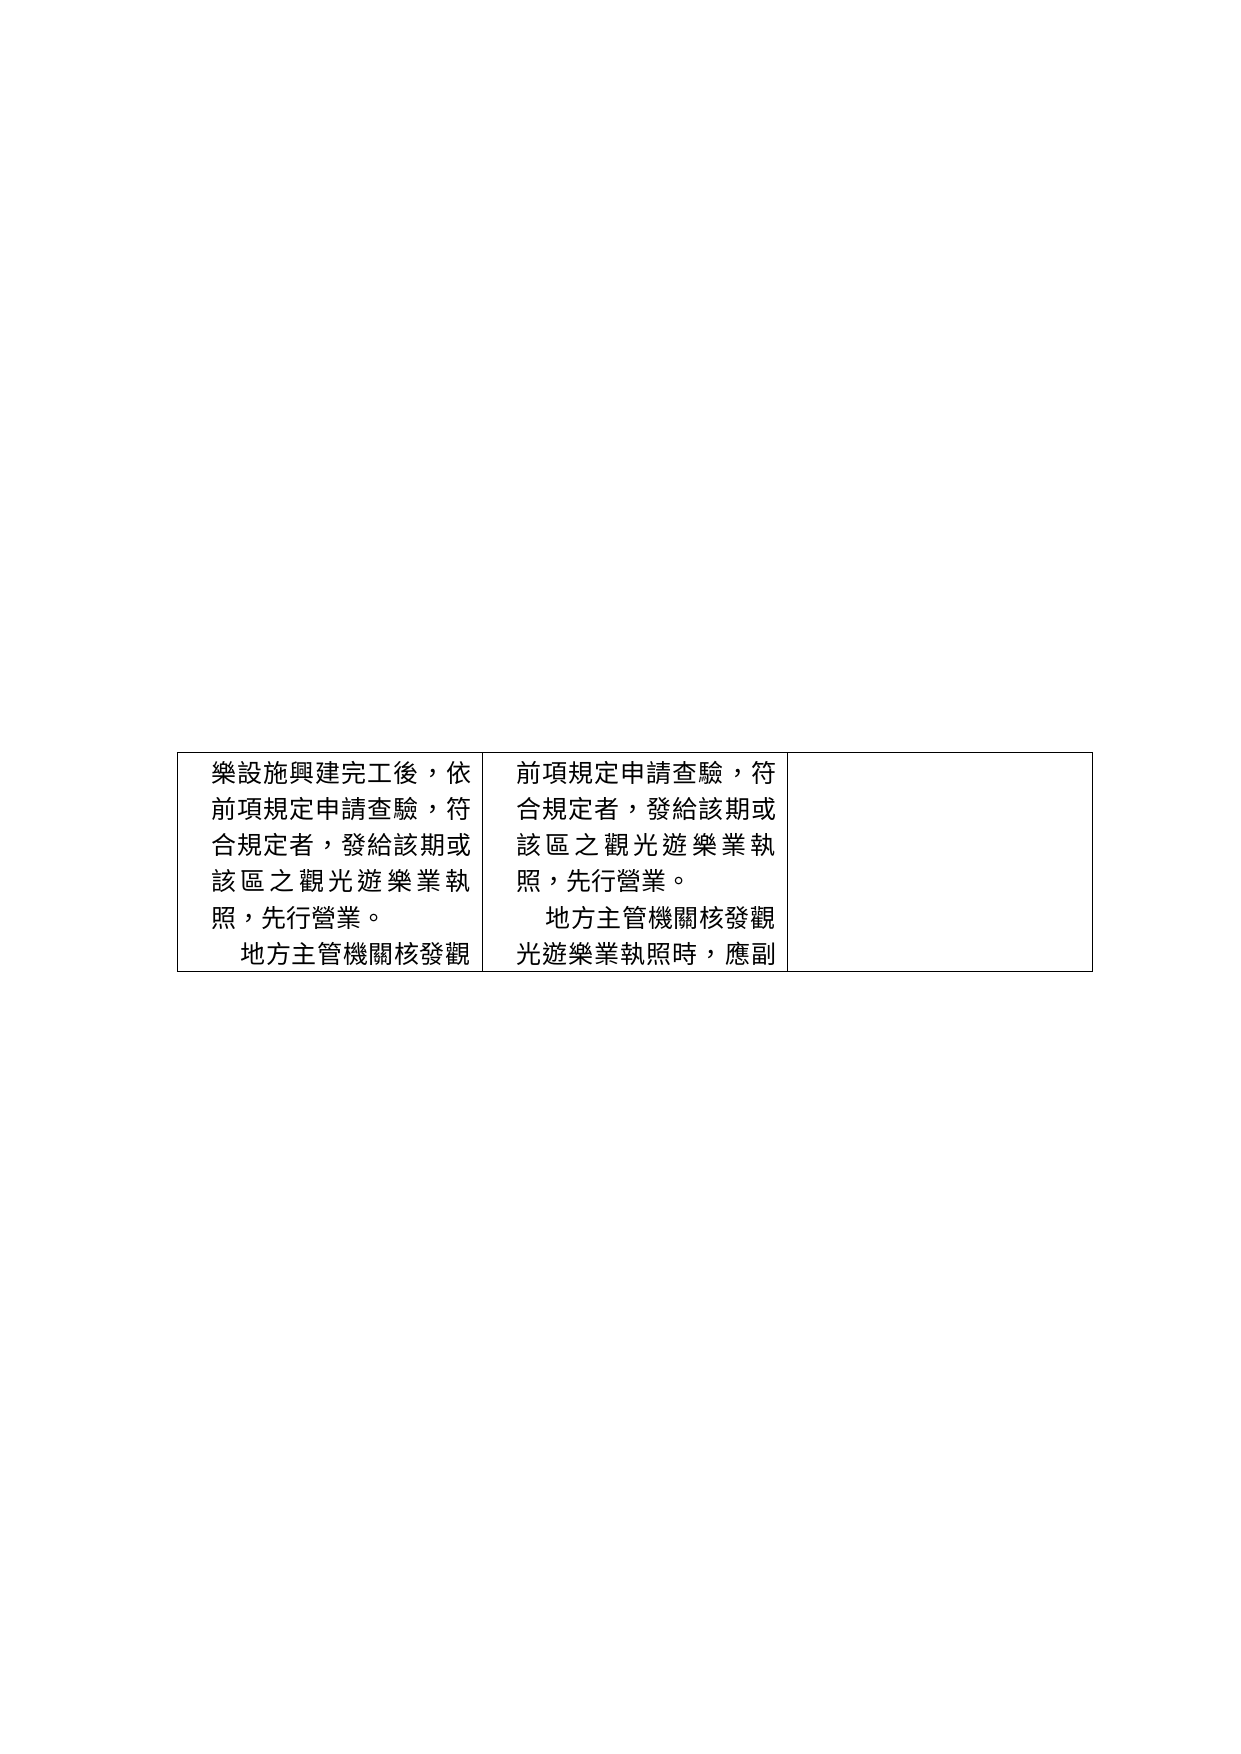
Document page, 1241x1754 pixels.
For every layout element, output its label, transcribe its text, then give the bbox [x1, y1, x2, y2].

table_cell [788, 753, 1092, 971]
table_cell 前項規定申請查驗，符合規定者，發給該期或該區之觀光遊樂業執照，先行營業。 地方主管機關核發觀光遊樂業執照時，應副 [483, 753, 787, 971]
table_cell 樂設施興建完工後，依前項規定申請查驗，符合規定者，發給該期或該區之觀光遊樂業執照，先行營業。 地方主管機關核發觀 [178, 753, 482, 971]
